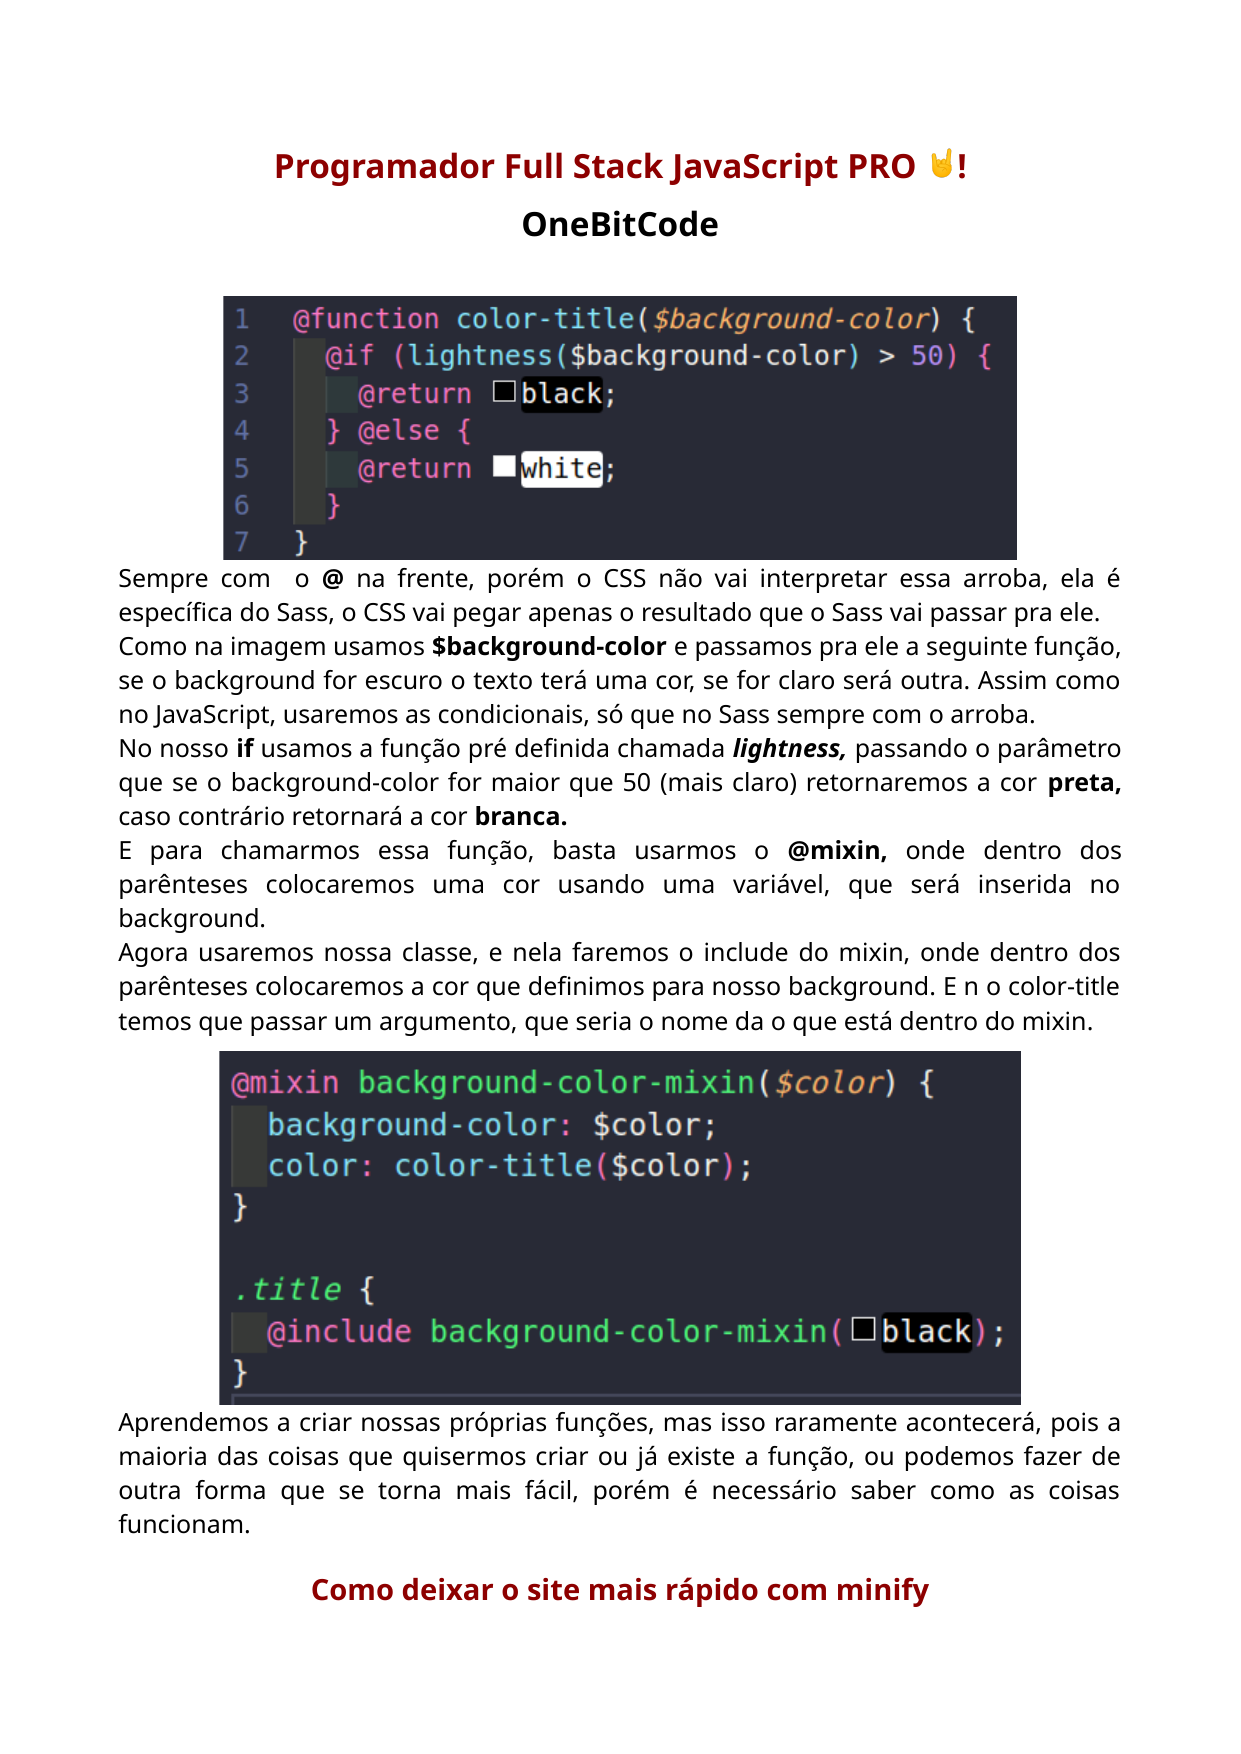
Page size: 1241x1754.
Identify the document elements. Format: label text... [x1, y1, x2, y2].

text Como na imagem usamos $background-color e passamos pra ele a seguinte função, se o background for escuro o texto terá uma cor, se for claro será outra. Assim como no JavaScript, usaremos as condicionais, só que no Sass sempre com o arroba. [118, 628, 1122, 731]
picture [223, 296, 1017, 560]
picture [219, 1051, 1021, 1405]
text Agora usaremos nossa classe, e nela faremos o include do mixin, onde dentro dos parênteses colocaremos a cor que definimos para nosso background. E n o color-title temos que passar um argumento, que seria o nome da o que está dentro do mixin. [118, 935, 1122, 1037]
text Como deixar o site mais rápido com minify [118, 1570, 1122, 1609]
text No nosso if usamos a função pré definida chamada lightness, passando o parâmetro que se o background-color for maior que 50 (mais claro) retornaremos a cor preta, caso contrário retornará a cor branca. [118, 731, 1122, 833]
picture [925, 147, 958, 179]
text E para chamarmos essa função, basta usarmos o @mixin, onde dentro dos parênteses colocaremos uma cor usando uma variável, que será inserida no background. [118, 833, 1122, 935]
text Aprendemos a criar nossas próprias funções, mas isso raramente acontecerá, pois a maioria das coisas que quisermos criar ou já existe a função, ou podemos fazer de outra forma que se torna mais fácil, porém é necessário saber como as coisas funcionam. [118, 1382, 1122, 1541]
text Sempre com o @ na frente, porém o CSS não vai interpretar essa arroba, ela é específica do Sass, o CSS vai pegar apenas o resultado que o Sass vai passar pra ele. [118, 560, 1122, 628]
